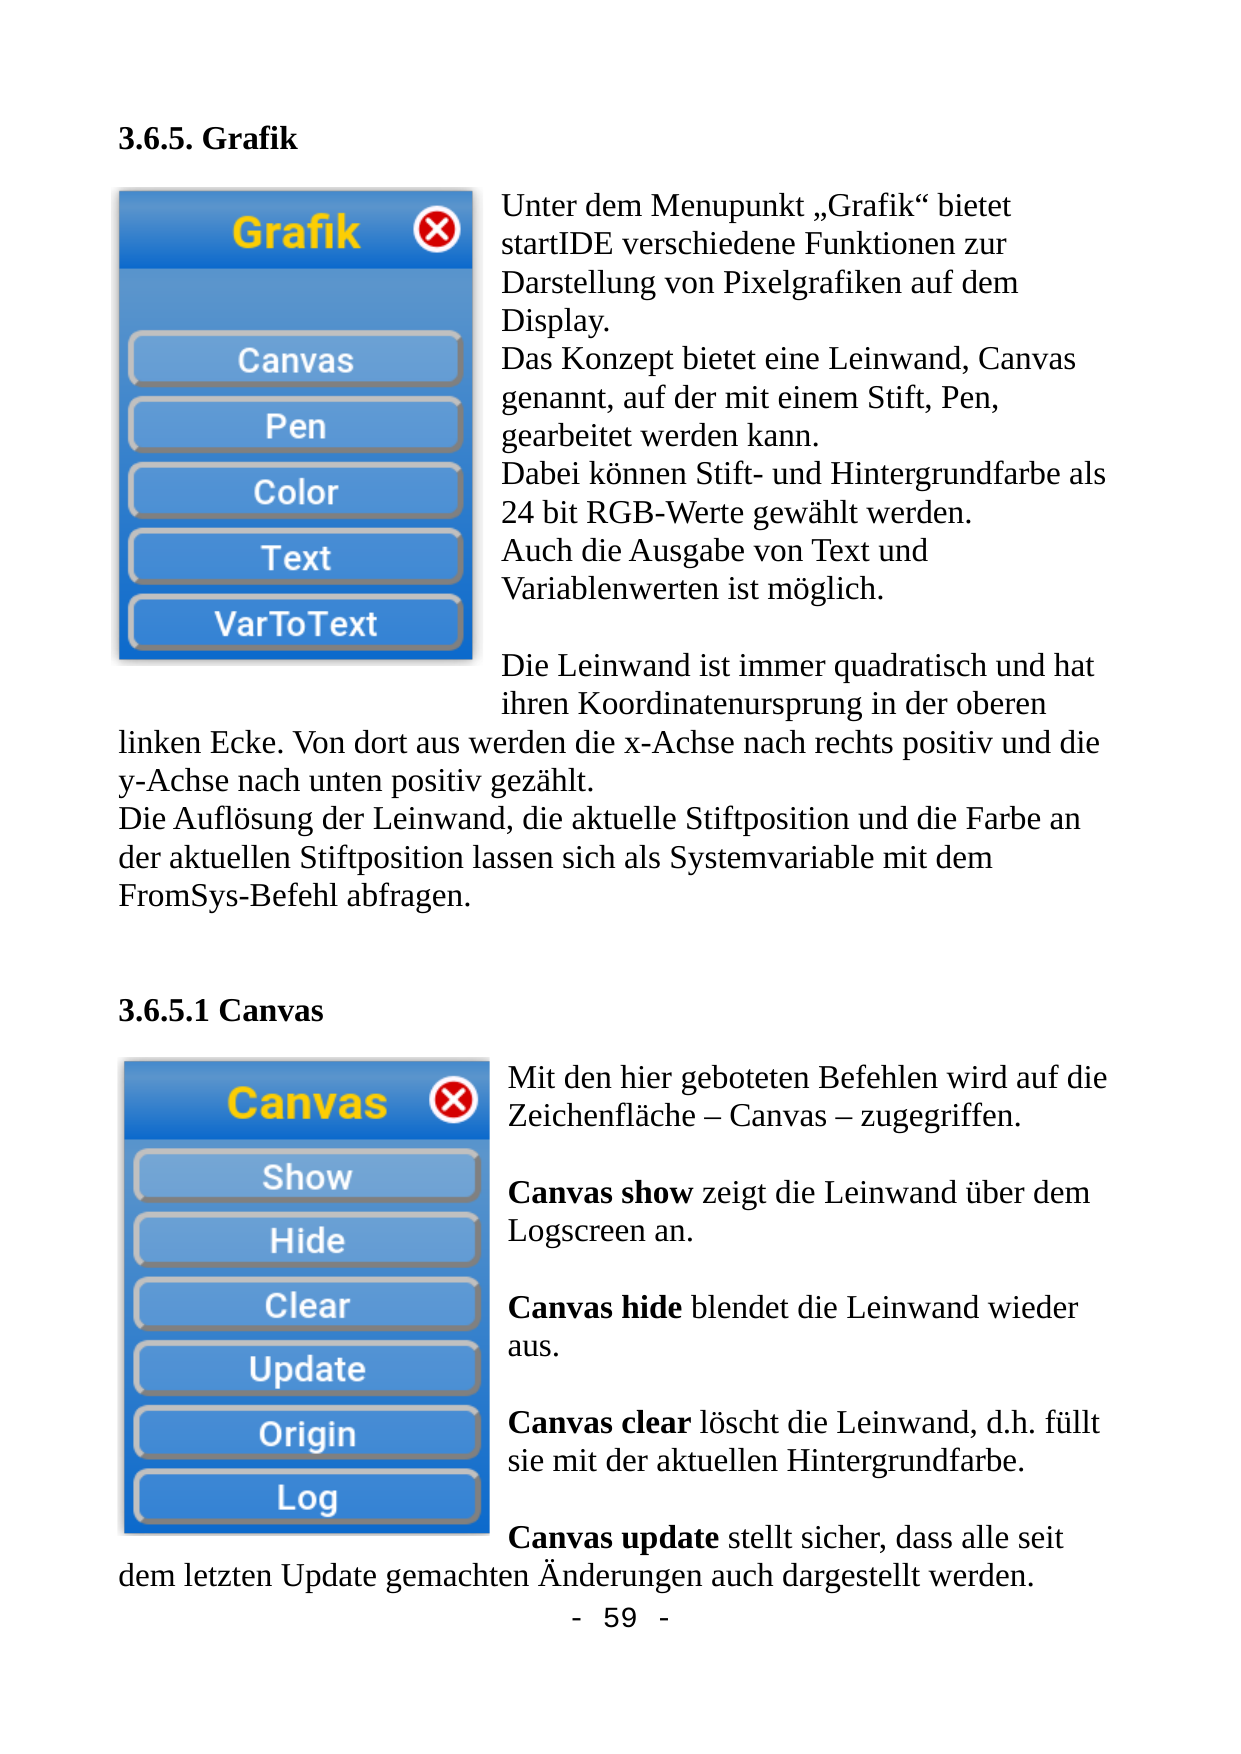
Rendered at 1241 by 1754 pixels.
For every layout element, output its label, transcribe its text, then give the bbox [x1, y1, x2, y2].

text Canvas update stellt sicher, dass alle seit dem letzten Update gemachten Änderungen auch dargestellt werden. [118, 1517, 1122, 1594]
text Unter dem Menupunkt „Grafik“ bietet startIDE verschiedene Funktionen zur Darstellung von Pixelgrafiken auf dem Display. [118, 185, 1122, 338]
text 3.6.5.1 Canvas [118, 990, 1122, 1028]
text Canvas hide blendet die Leinwand wieder aus. [490, 1287, 1122, 1364]
text Canvas clear löscht die Leinwand, d.h. füllt sie mit der aktuellen Hintergrundfarbe. [490, 1402, 1122, 1479]
text 3.6.5. Grafik [118, 118, 1122, 156]
picture [111, 187, 484, 666]
text Mit den hier geboteten Befehlen wird auf die Zeichenfläche – Canvas – zugegriffen. [490, 1057, 1122, 1134]
picture [117, 1057, 490, 1536]
text Die Leinwand ist immer quadratisch und hat ihren Koordinatenursprung in der oberen linken Ecke. Von dort aus werden die x-Achse nach rechts positiv und die y-Achse nach unten positiv gezählt. [118, 645, 1122, 798]
text Canvas show zeigt die Leinwand über dem Logscreen an. [490, 1172, 1122, 1249]
text Dabei können Stift- und Hintergrundfarbe als 24 bit RGB-Werte gewählt werden. [484, 453, 1122, 530]
text Die Auflösung der Leinwand, die aktuelle Stiftposition und die Farbe an der aktuellen Stiftposition lassen sich als Systemvariable mit dem FromSys-Befehl abfragen. [118, 798, 1122, 913]
text Das Konzept bietet eine Leinwand, Canvas genannt, auf der mit einem Stift, Pen, gearbeitet werden kann. [484, 338, 1122, 453]
text Auch die Ausgabe von Text und Variablenwerten ist möglich. [484, 530, 1122, 607]
